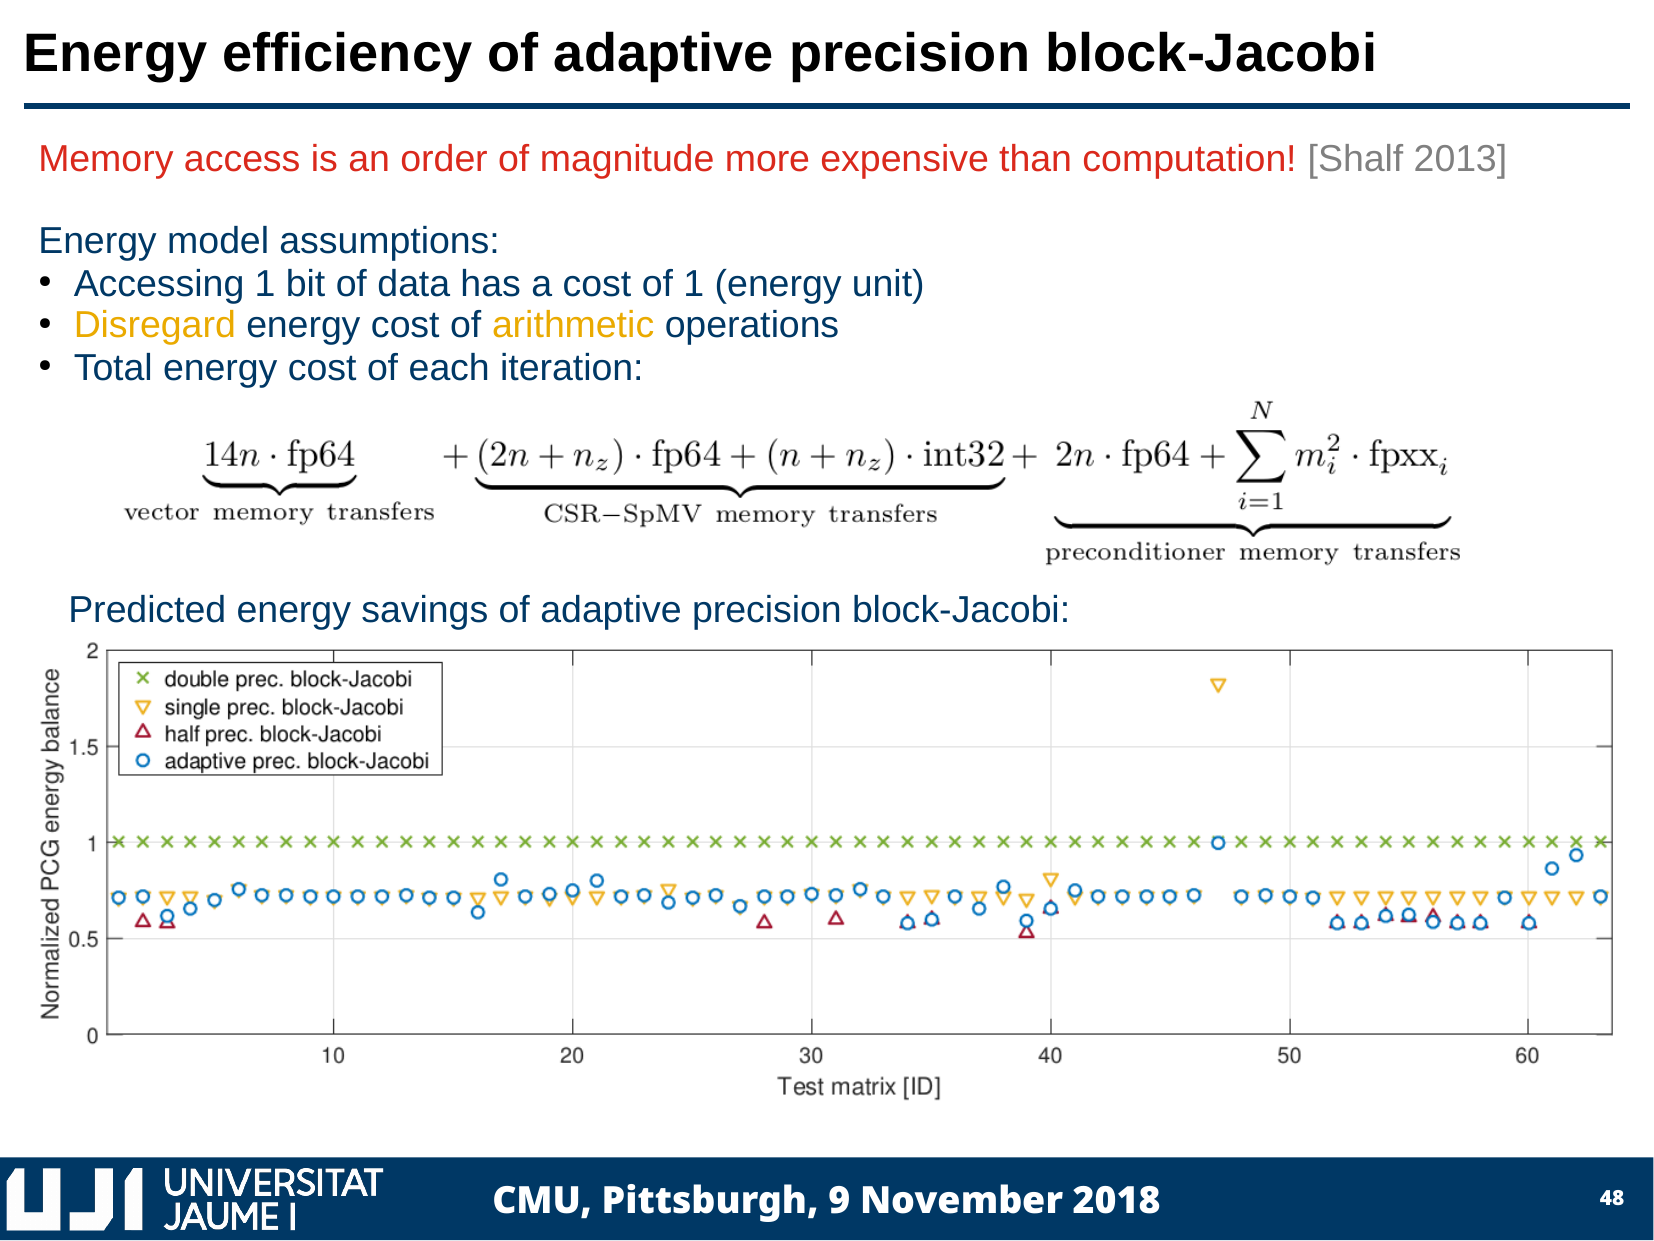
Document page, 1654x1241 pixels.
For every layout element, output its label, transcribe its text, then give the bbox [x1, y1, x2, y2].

picture [70, 389, 1477, 578]
text_box Energy model assumptions: Accessing 1 bit of data has a cost of 1 (energy unit) Disregard energy cost of arithmetic operations Total energy cost of each iteration: [23, 212, 941, 396]
text_box Memory access is an order of magnitude more expensive than computation! [Shalf 2013] [23, 129, 1595, 211]
picture [0, 1158, 390, 1241]
picture [22, 618, 1630, 1113]
title Energy efficiency of adaptive precision block-Jacobi [23, 0, 1630, 107]
text_box Predicted energy savings of adaptive precision block-Jacobi: [53, 581, 1086, 639]
